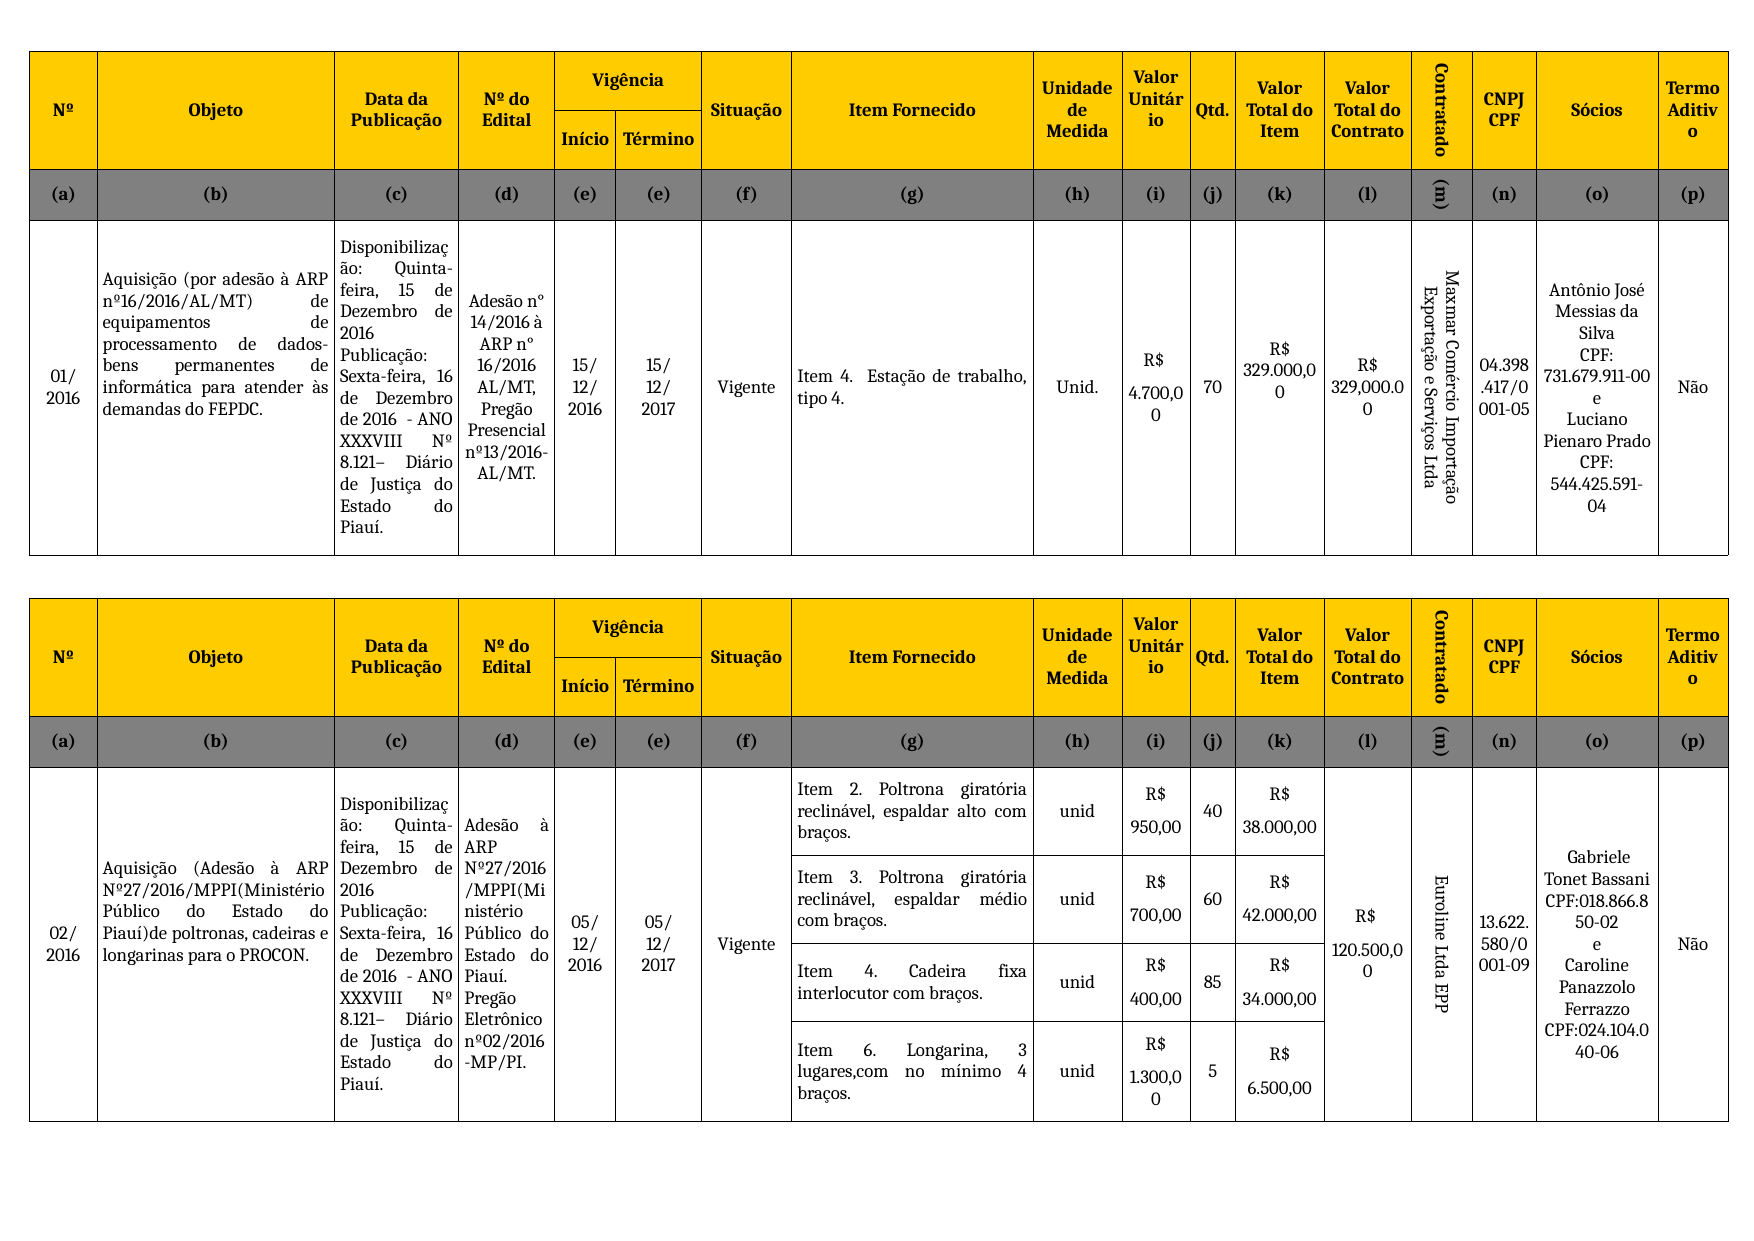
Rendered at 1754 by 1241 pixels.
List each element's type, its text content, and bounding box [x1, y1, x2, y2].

table_header Valor Unitário [1123, 599, 1190, 716]
table_header Valor Unitário [1123, 52, 1190, 169]
table_cell R$ 329.000,00 [1325, 221, 1411, 555]
table_cell 15/ 12/ 2017 [616, 221, 701, 555]
table_header Nº [30, 52, 97, 169]
table_cell Gabriele Tonet Bassani CPF:018.866.850-02 e Caroline Panazzolo Ferrazzo CPF:024.104.040-06 [1537, 768, 1658, 1121]
table_cell (o) [1537, 717, 1658, 767]
table_cell Item 4. Estação de trabalho, tipo 4. [792, 221, 1033, 555]
table_cell (p) [1659, 170, 1728, 220]
table_cell (i) [1123, 170, 1190, 220]
table_cell 02/ 2016 [30, 768, 97, 1121]
table_cell (g) [792, 717, 1033, 767]
table_cell (e) [616, 717, 701, 767]
table_cell R$ 42.000,00 [1236, 856, 1324, 943]
table_cell (k) [1236, 170, 1324, 220]
table_header Termo Aditivo [1659, 52, 1728, 169]
table_cell Item 4. Cadeira fixa interlocutor com braços. [792, 944, 1033, 1021]
table_cell R$ 6.500,00 [1236, 1022, 1324, 1121]
table_cell (a) [30, 170, 97, 220]
table_cell Maxmar Comércio Importação Exportação e Serviços Ltda [1412, 221, 1472, 555]
table_cell Início [555, 111, 615, 169]
table_cell Disponibilização: Quinta-feira, 15 de Dezembro de 2016 Publicação: Sexta-feira, 16 de Dezembro de 2016 - ANO XXXVIII Nº 8.121– Diário de Justiça do Estado do Piauí. [335, 221, 458, 555]
table_cell Adesão à ARP Nº27/2016/MPPI(Ministério Público do Estado do Piauí. Pregão Eletrônico nº02/2016-MP/PI. [459, 768, 554, 1121]
table_cell (i) [1123, 717, 1190, 767]
table_cell Item 6. Longarina, 3 lugares,com no mínimo 4 braços. [792, 1022, 1033, 1121]
table_cell Aquisição (por adesão à ARP nº16/2016/AL/MT) de equipamentos de processamento de dados-bens permanentes de informática para atender às demandas do FEPDC. [98, 221, 334, 555]
table_cell Adesão n° 14/2016 à ARP n° 16/2016 AL/MT, Pregão Presencial nº13/2016- AL/MT. [459, 221, 554, 555]
table_cell (h) [1034, 717, 1122, 767]
table_cell (f) [702, 717, 791, 767]
table_cell Item 2. Poltrona giratória reclinável, espaldar alto com braços. [792, 768, 1033, 855]
table_header Item Fornecido [792, 599, 1033, 716]
table_cell R$ 700,00 [1123, 856, 1190, 943]
table_cell (p) [1659, 717, 1728, 767]
table_cell unid [1034, 856, 1122, 943]
table_cell Não [1659, 221, 1728, 555]
table_cell unid [1034, 944, 1122, 1021]
table_cell 70 [1191, 221, 1235, 555]
table_cell (e) [616, 170, 701, 220]
table_header Objeto [98, 52, 334, 169]
table_header Termo Aditivo [1659, 599, 1728, 716]
table_cell (m) [1412, 170, 1472, 220]
table_cell R$ 34.000,00 [1236, 944, 1324, 1021]
table_cell Item 3. Poltrona giratória reclinável, espaldar médio com braços. [792, 856, 1033, 943]
table_cell (d) [459, 170, 554, 220]
table_header Situação [702, 52, 791, 169]
table_cell (d) [459, 717, 554, 767]
table_cell Não [1659, 768, 1728, 1121]
table_cell 01/ 2016 [30, 221, 97, 555]
table_cell (a) [30, 717, 97, 767]
table_cell (o) [1537, 170, 1658, 220]
table_cell Vigente [702, 221, 791, 555]
table_header Nº [30, 599, 97, 716]
table_header Data da Publicação [335, 52, 458, 169]
table_header Nº do Edital [459, 599, 554, 716]
table_header Qtd. [1191, 599, 1235, 716]
table_cell Término [616, 658, 701, 716]
table_cell (h) [1034, 170, 1122, 220]
table_cell R$ 4.700,00 [1123, 221, 1190, 555]
table_cell 13.622.580/0001-09 [1473, 768, 1536, 1121]
table_cell 05/ 12/ 2017 [616, 768, 701, 1121]
table_cell R$ 120.500,00 [1325, 768, 1411, 1121]
table_cell (f) [702, 170, 791, 220]
table_header Unidade de Medida [1034, 599, 1122, 716]
table_header Objeto [98, 599, 334, 716]
table_cell (k) [1236, 717, 1324, 767]
table_cell (n) [1473, 717, 1536, 767]
table_header CNPJ CPF [1473, 52, 1536, 169]
table_header Valor Total do Contrato [1325, 599, 1411, 716]
table_header Sócios [1537, 599, 1658, 716]
table_cell 15/ 12/ 2016 [555, 221, 615, 555]
table_cell R$ 1.300,00 [1123, 1022, 1190, 1121]
table_header Vigência [555, 599, 701, 657]
table_cell Vigente [702, 768, 791, 1121]
table_header Valor Total do Item [1236, 52, 1324, 169]
table_cell Disponibilização: Quinta-feira, 15 de Dezembro de 2016 Publicação: Sexta-feira, 16 de Dezembro de 2016 - ANO XXXVIII Nº 8.121– Diário de Justiça do Estado do Piauí. [335, 768, 458, 1121]
table_cell (e) [555, 717, 615, 767]
table_header Sócios [1537, 52, 1658, 169]
table_cell Início [555, 658, 615, 716]
table_cell (b) [98, 170, 334, 220]
table_cell Aquisição (Adesão à ARP Nº27/2016/MPPI(Ministério Público do Estado do Piauí)de poltronas, cadeiras e longarinas para o PROCON. [98, 768, 334, 1121]
table_cell (n) [1473, 170, 1536, 220]
table_cell R$ 400,00 [1123, 944, 1190, 1021]
table_cell (c) [335, 717, 458, 767]
table_cell (l) [1325, 717, 1411, 767]
table_cell (c) [335, 170, 458, 220]
table_header Valor Total do Item [1236, 599, 1324, 716]
table_cell (g) [792, 170, 1033, 220]
table_header Item Fornecido [792, 52, 1033, 169]
table_header Qtd. [1191, 52, 1235, 169]
table_cell (l) [1325, 170, 1411, 220]
table_cell 05/ 12/ 2016 [555, 768, 615, 1121]
table_cell (j) [1191, 717, 1235, 767]
table_header Nº do Edital [459, 52, 554, 169]
table_header Vigência [555, 52, 701, 110]
table_header Situação [702, 599, 791, 716]
table_header Contratado [1412, 599, 1472, 716]
table_cell (e) [555, 170, 615, 220]
table_cell 5 [1191, 1022, 1235, 1121]
table_cell 40 [1191, 768, 1235, 855]
table_cell R$ 950,00 [1123, 768, 1190, 855]
table_header Unidade de Medida [1034, 52, 1122, 169]
table_cell Unid. [1034, 221, 1122, 555]
table_header Valor Total do Contrato [1325, 52, 1411, 169]
table_cell (m) [1412, 717, 1472, 767]
table_cell Término [616, 111, 701, 169]
table_cell 04.398.417/0001-05 [1473, 221, 1536, 555]
table_cell (b) [98, 717, 334, 767]
table_cell Antônio José Messias da Silva CPF: 731.679.911-00 e Luciano Pienaro Prado CPF: 544.425.591-04 [1537, 221, 1658, 555]
table_cell R$ 329.000,00 [1236, 221, 1324, 555]
table_header Contratado [1412, 52, 1472, 169]
table_cell (j) [1191, 170, 1235, 220]
table_cell 85 [1191, 944, 1235, 1021]
table_header CNPJ CPF [1473, 599, 1536, 716]
table_cell Euroline Ltda EPP [1412, 768, 1472, 1121]
table_cell R$ 38.000,00 [1236, 768, 1324, 855]
table_cell unid [1034, 1022, 1122, 1121]
table_header Data da Publicação [335, 599, 458, 716]
table_cell unid [1034, 768, 1122, 855]
table_cell 60 [1191, 856, 1235, 943]
